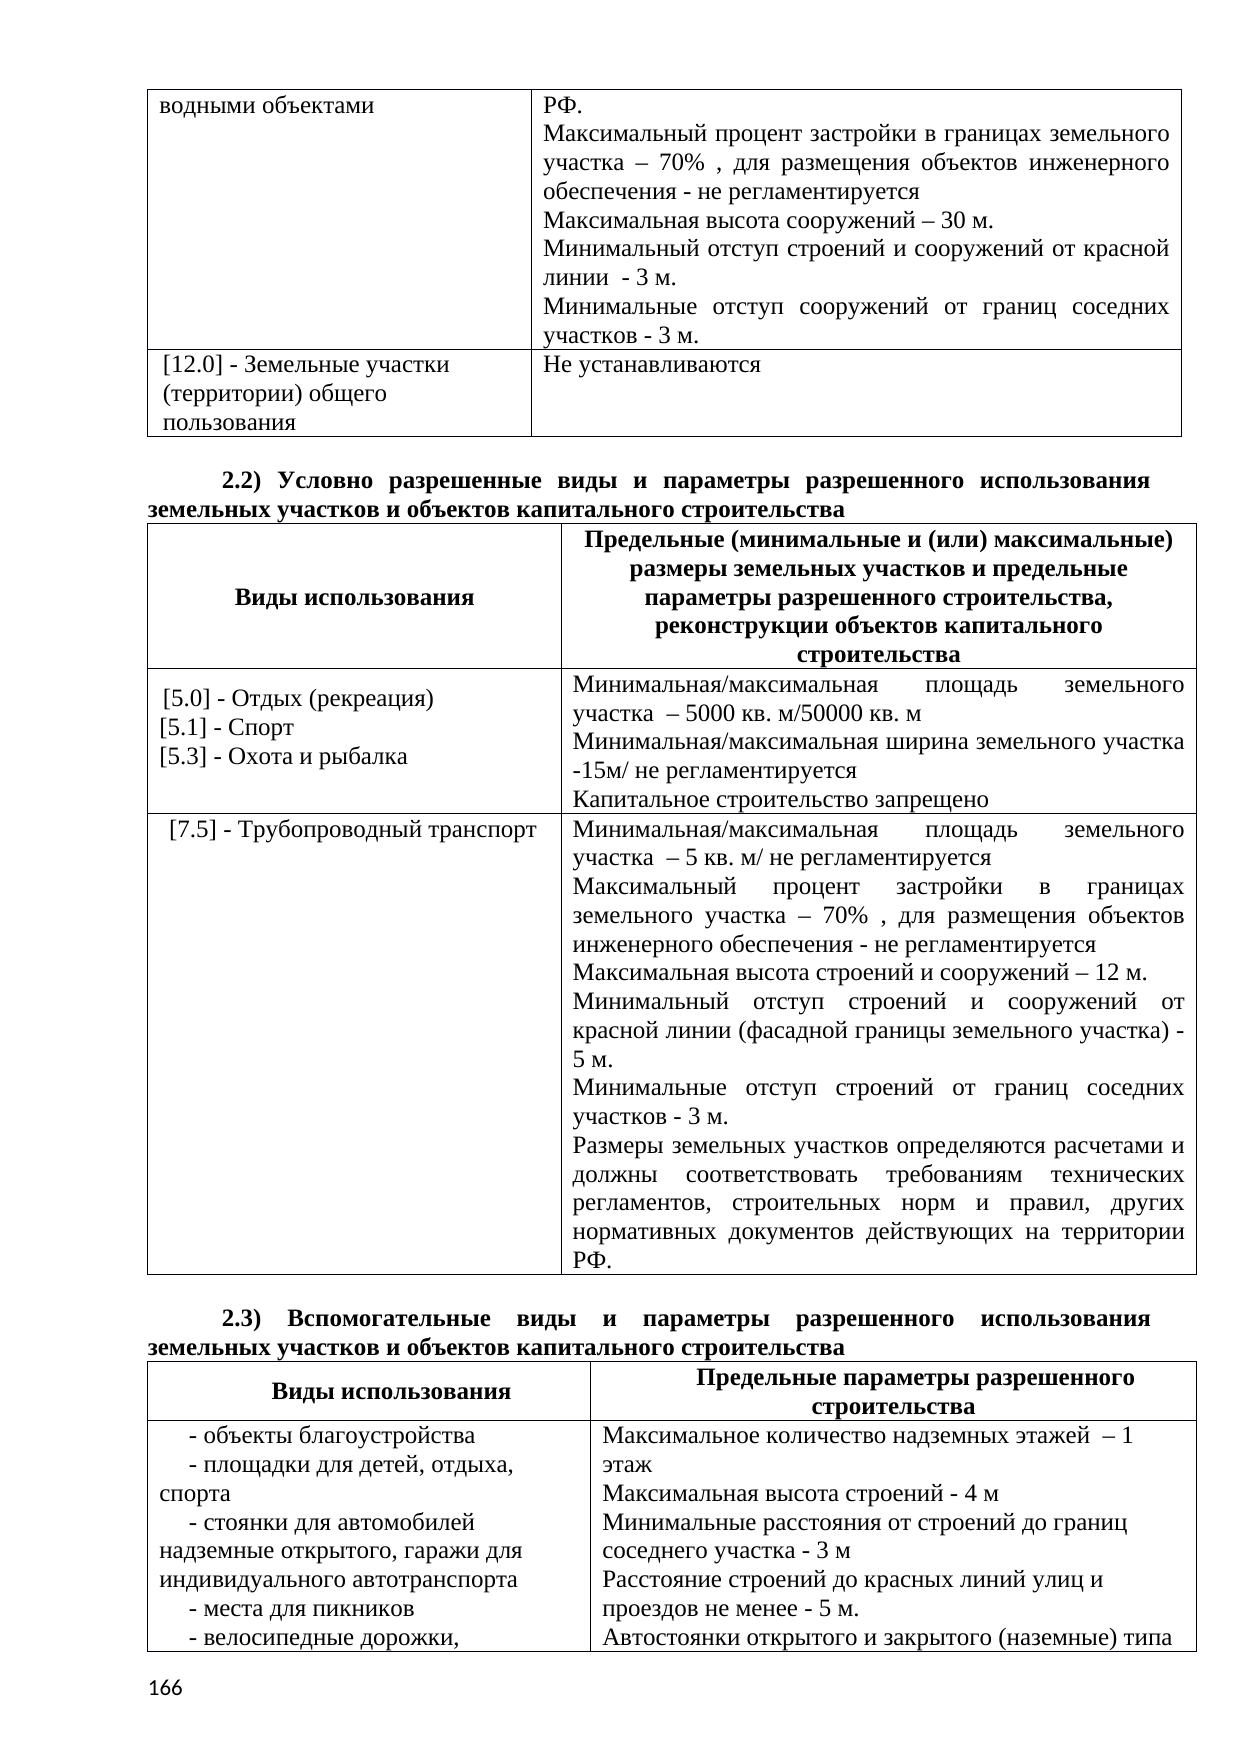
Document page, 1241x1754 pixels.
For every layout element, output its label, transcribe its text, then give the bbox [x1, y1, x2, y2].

table_cell [7.5] - Трубопроводный транспорт [148, 814, 561, 1274]
table_header Виды использования [148, 524, 561, 668]
table_header Предельные (минимальные и (или) максимальные) размеры земельных участков и предельные параметры разрешенного строительства, реконструкции объектов капитального строительства [562, 524, 1196, 668]
table_header Виды использования [148, 1362, 590, 1419]
table_cell водными объектами [148, 90, 531, 348]
subtitle 2.3) Вспомогательные виды и параметры разрешенного использования земельных участков и объектов капитального строительства [148, 1303, 1152, 1361]
table_cell Минимальная/максимальная площадь земельного участка – 5000 кв. м/50000 кв. м Минимальная/максимальная ширина земельного участка -15м/ не регламентируется Капитальное строительство запрещено [562, 669, 1196, 813]
table_cell Минимальная/максимальная площадь земельного участка – 5 кв. м/ не регламентируется Максимальный процент застройки в границах земельного участка – 70% , для размещения объектов инженерного обеспечения - не регламентируется Максимальная высота строений и сооружений – 12 м. Минимальный отступ строений и сооружений от красной линии (фасадной границы земельного участка) - 5 м. Минимальные отступ строений от границ соседних участков - 3 м. Размеры земельных участков определяются расчетами и должны соответствовать требованиям технических регламентов, строительных норм и правил, других нормативных документов действующих на территории РФ. [562, 814, 1196, 1274]
table_cell - объекты благоустройства - площадки для детей, отдыха, спорта - стоянки для автомобилей надземные открытого, гаражи для индивидуального автотранспорта - места для пикников - велосипедные дорожки, [148, 1421, 590, 1651]
table_cell [12.0] - Земельные участки (территории) общего пользования [148, 350, 531, 436]
table_cell Не устанавливаются [532, 350, 1181, 436]
table_cell Максимальное количество надземных этажей – 1 этаж Максимальная высота строений - 4 м Минимальные расстояния от строений до границ соседнего участка - 3 м Расстояние строений до красных линий улиц и проездов не менее - 5 м. Автостоянки открытого и закрытого (наземные) типа [591, 1421, 1196, 1651]
table_header Предельные параметры разрешенного строительства [591, 1362, 1196, 1419]
subtitle 2.2) Условно разрешенные виды и параметры разрешенного использования земельных участков и объектов капитального строительства [148, 466, 1152, 523]
table_cell РФ. Максимальный процент застройки в границах земельного участка – 70% , для размещения объектов инженерного обеспечения - не регламентируется Максимальная высота сооружений – 30 м. Минимальный отступ строений и сооружений от красной линии - 3 м. Минимальные отступ сооружений от границ соседних участков - 3 м. [532, 90, 1181, 348]
table_cell [5.0] - Отдых (рекреация) [5.1] - Спорт [5.3] - Охота и рыбалка [148, 669, 561, 813]
